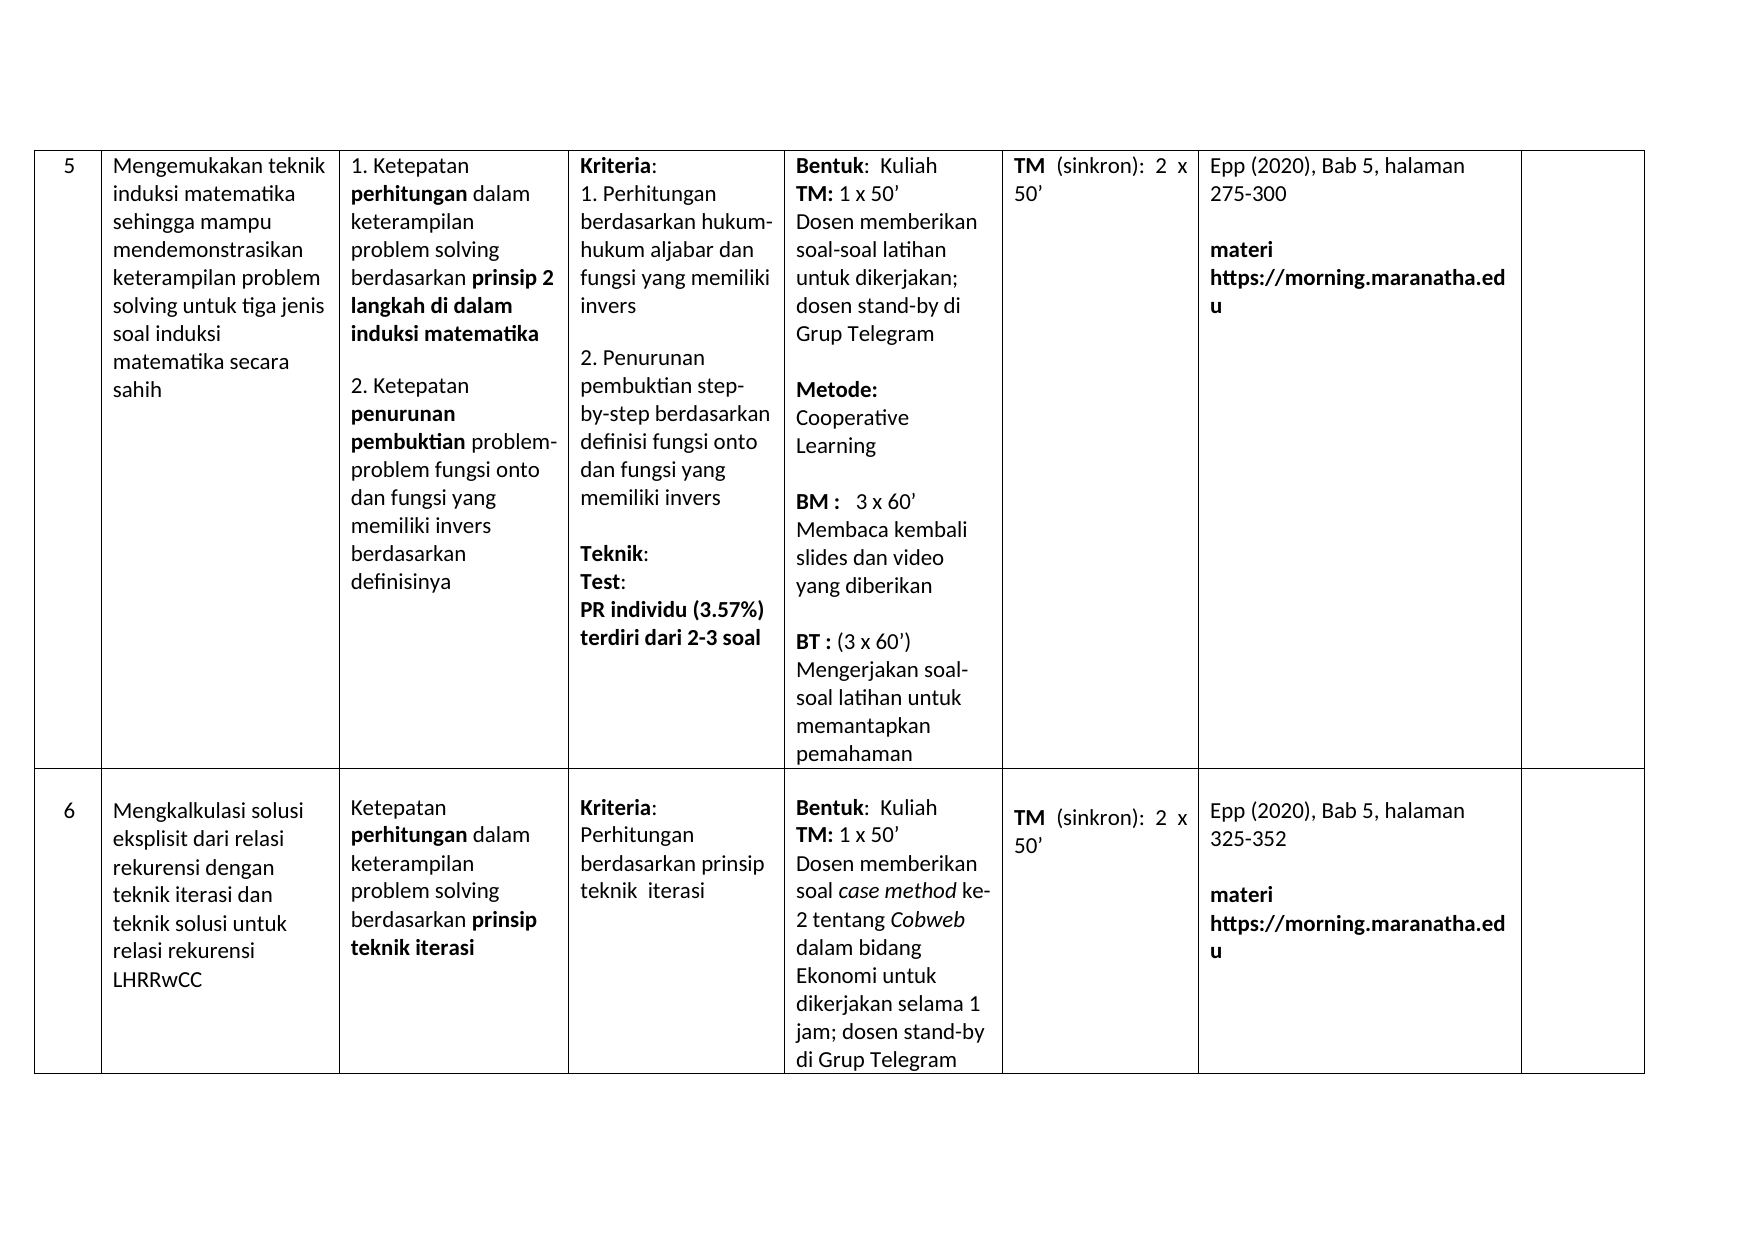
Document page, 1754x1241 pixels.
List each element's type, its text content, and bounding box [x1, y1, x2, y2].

table_cell TM (sinkron): 2 x 50’ [1003, 151, 1198, 767]
table_cell Ketepatan perhitungan dalam keterampilan problem solving berdasarkan prinsip teknik iterasi [340, 769, 568, 1073]
table_cell [1522, 769, 1644, 1073]
table_cell Mengemukakan teknik induksi matematika sehingga mampu mendemonstrasikan keterampilan problem solving untuk tiga jenis soal induksi matematika secara sahih [102, 151, 339, 767]
table_cell Kriteria: 1. Perhitungan berdasarkan hukum-hukum aljabar dan fungsi yang memiliki invers 2. Penurunan pembuktian step-by-step berdasarkan definisi fungsi onto dan fungsi yang memiliki invers Teknik: Test: PR individu (3.57%) terdiri dari 2-3 soal [569, 151, 784, 767]
table_cell [1522, 151, 1644, 767]
table_cell 5 [35, 151, 101, 767]
table_cell Epp (2020), Bab 5, halaman 275-300 materi https://morning.maranatha.edu [1199, 151, 1521, 767]
table_cell 1. Ketepatan perhitungan dalam keterampilan problem solving berdasarkan prinsip 2 langkah di dalam induksi matematika 2. Ketepatan penurunan pembuktian problem-problem fungsi onto dan fungsi yang memiliki invers berdasarkan definisinya [340, 151, 568, 767]
table_cell TM (sinkron): 2 x 50’ [1003, 769, 1198, 1073]
table_cell 6 [35, 769, 101, 1073]
table_cell Bentuk: Kuliah TM: 1 x 50’ Dosen memberikan soal case method ke-2 tentang Cobweb dalam bidang Ekonomi untuk dikerjakan selama 1 jam; dosen stand-by di Grup Telegram [785, 769, 1002, 1073]
table_cell Bentuk: Kuliah TM: 1 x 50’ Dosen memberikan soal-soal latihan untuk dikerjakan; dosen stand-by di Grup Telegram Metode: Cooperative Learning BM : 3 x 60’ Membaca kembali slides dan video yang diberikan BT : (3 x 60’) Mengerjakan soal-soal latihan untuk memantapkan pemahaman [785, 151, 1002, 767]
table_cell Mengkalkulasi solusi eksplisit dari relasi rekurensi dengan teknik iterasi dan teknik solusi untuk relasi rekurensi LHRRwCC [102, 769, 339, 1073]
table_cell Epp (2020), Bab 5, halaman 325-352 materi https://morning.maranatha.edu [1199, 769, 1521, 1073]
table_cell Kriteria: Perhitungan berdasarkan prinsip teknik iterasi [569, 769, 784, 1073]
